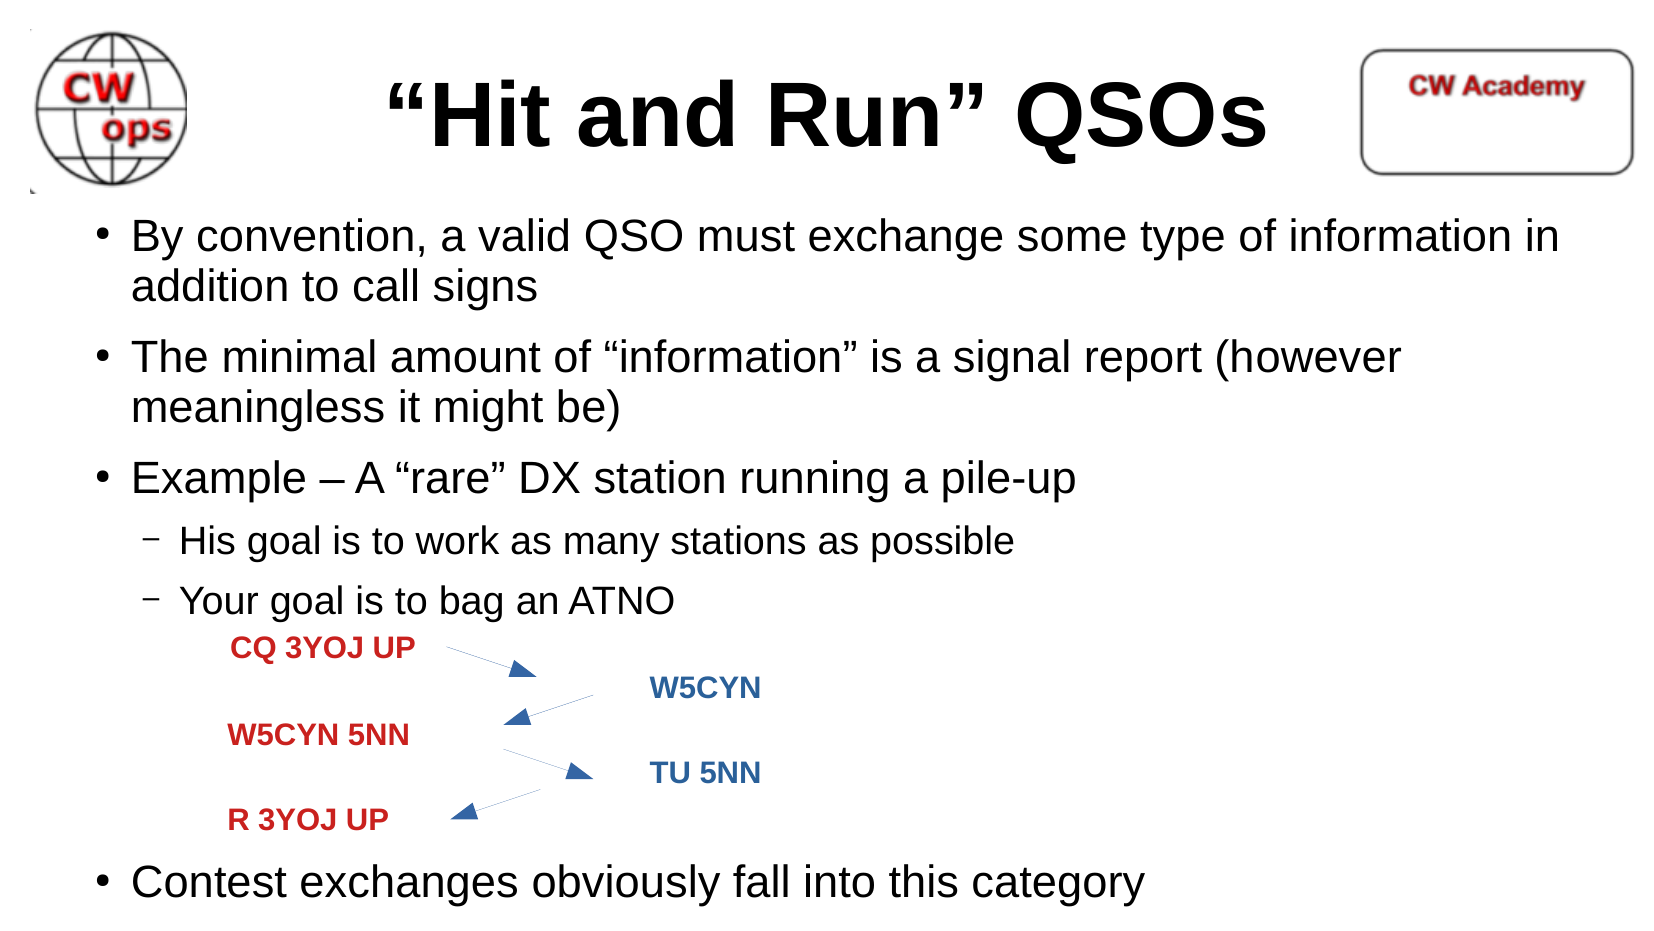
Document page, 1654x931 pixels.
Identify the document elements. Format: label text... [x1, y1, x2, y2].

title “Hit and Run” QSOs [82, 37, 1571, 193]
list By convention, a valid QSO must exchange some type of information in addition to call signs The minimal amount of “information” is a signal report (however meaningless it might be) Example – A “rare” DX station running a pile-up His goal is to work as many stations as possible Your goal is to bag an ATNO CQ 3YOJ UP W5CYN W5CYN 5NN TU 5NN R 3YOJ UP Contest exchanges obviously fall into this category [82, 210, 1571, 915]
picture [30, 29, 187, 194]
picture [1571, 37, 1640, 186]
